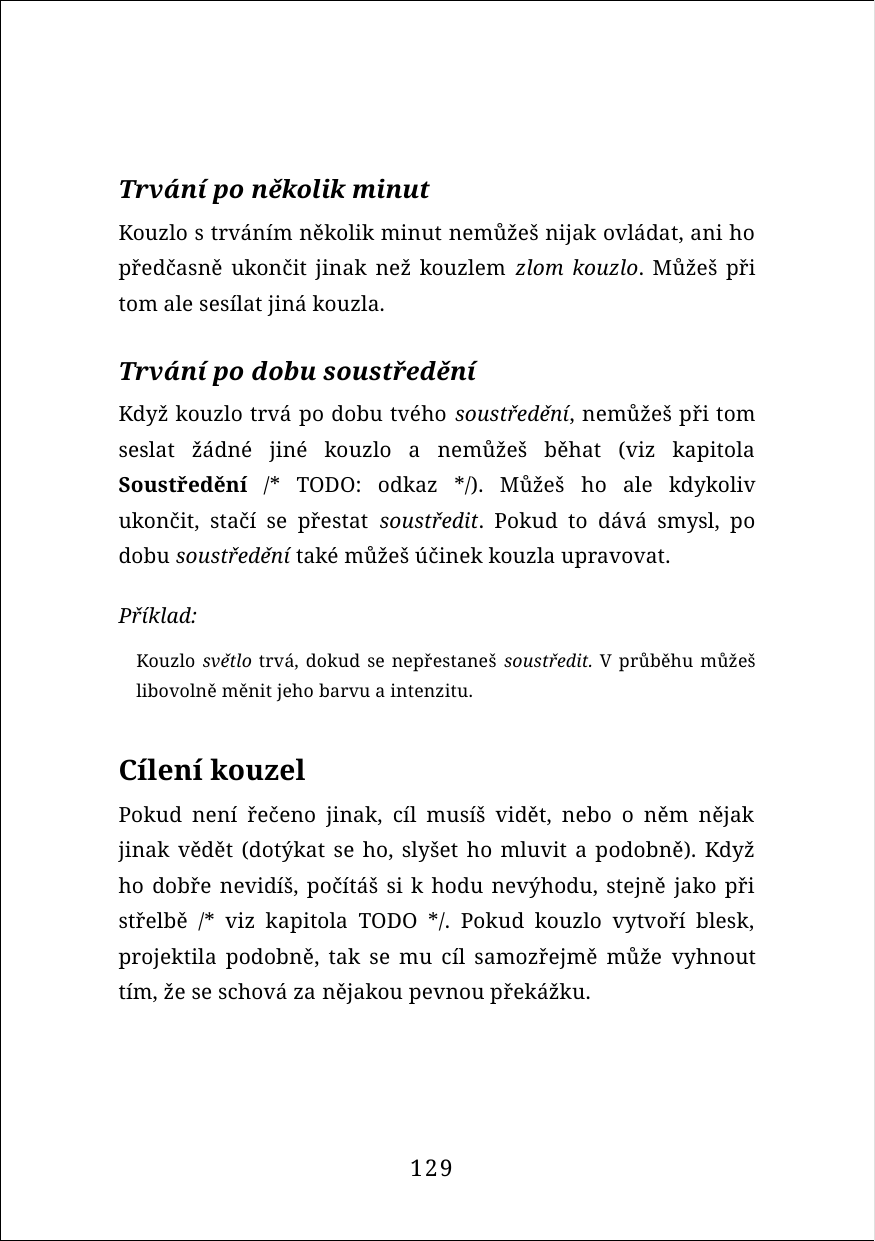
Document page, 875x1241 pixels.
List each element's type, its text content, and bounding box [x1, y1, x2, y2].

subtitle Trvání po dobu soustředění [118, 354, 756, 388]
text Kouzlo s trváním několik minut nemůžeš nijak ovládat, ani ho předčasně ukončit jinak než kouzlem zlom kouzlo. Můžeš při tom ale sesílat jiná kouzla. [118, 218, 756, 317]
text Příklad: [118, 601, 756, 629]
text Když kouzlo trvá po dobu tvého soustředění, nemůžeš při tom seslat žádné jiné kouzlo a nemůžeš běhat (viz kapitola Soustředění /* TODO: odkaz */). Můžeš ho ale kdykoliv ukončit, stačí se přestat soustředit. Pokud to dává smysl, po dobu soustředění také můžeš účinek kouzla upravovat. [118, 399, 756, 570]
subtitle Cílení kouzel [118, 750, 756, 788]
subtitle Trvání po několik minut [118, 172, 756, 206]
text Pokud není řečeno jinak, cíl musíš vidět, nebo o něm nějak jinak vědět (dotýkat se ho, slyšet ho mluvit a podobně). Když ho dobře nevidíš, počítáš si k hodu nevýhodu, stejně jako při střelbě /* viz kapitola TODO */. Pokud kouzlo vytvoří blesk, projektila podobně, tak se mu cíl samozřejmě může vyhnout tím, že se schová za nějakou pevnou překážku. [118, 800, 756, 1006]
text Kouzlo světlo trvá, dokud se nepřestaneš soustředit. V průběhu můžeš libovolně měnit jeho barvu a intenzitu. [136, 648, 756, 702]
